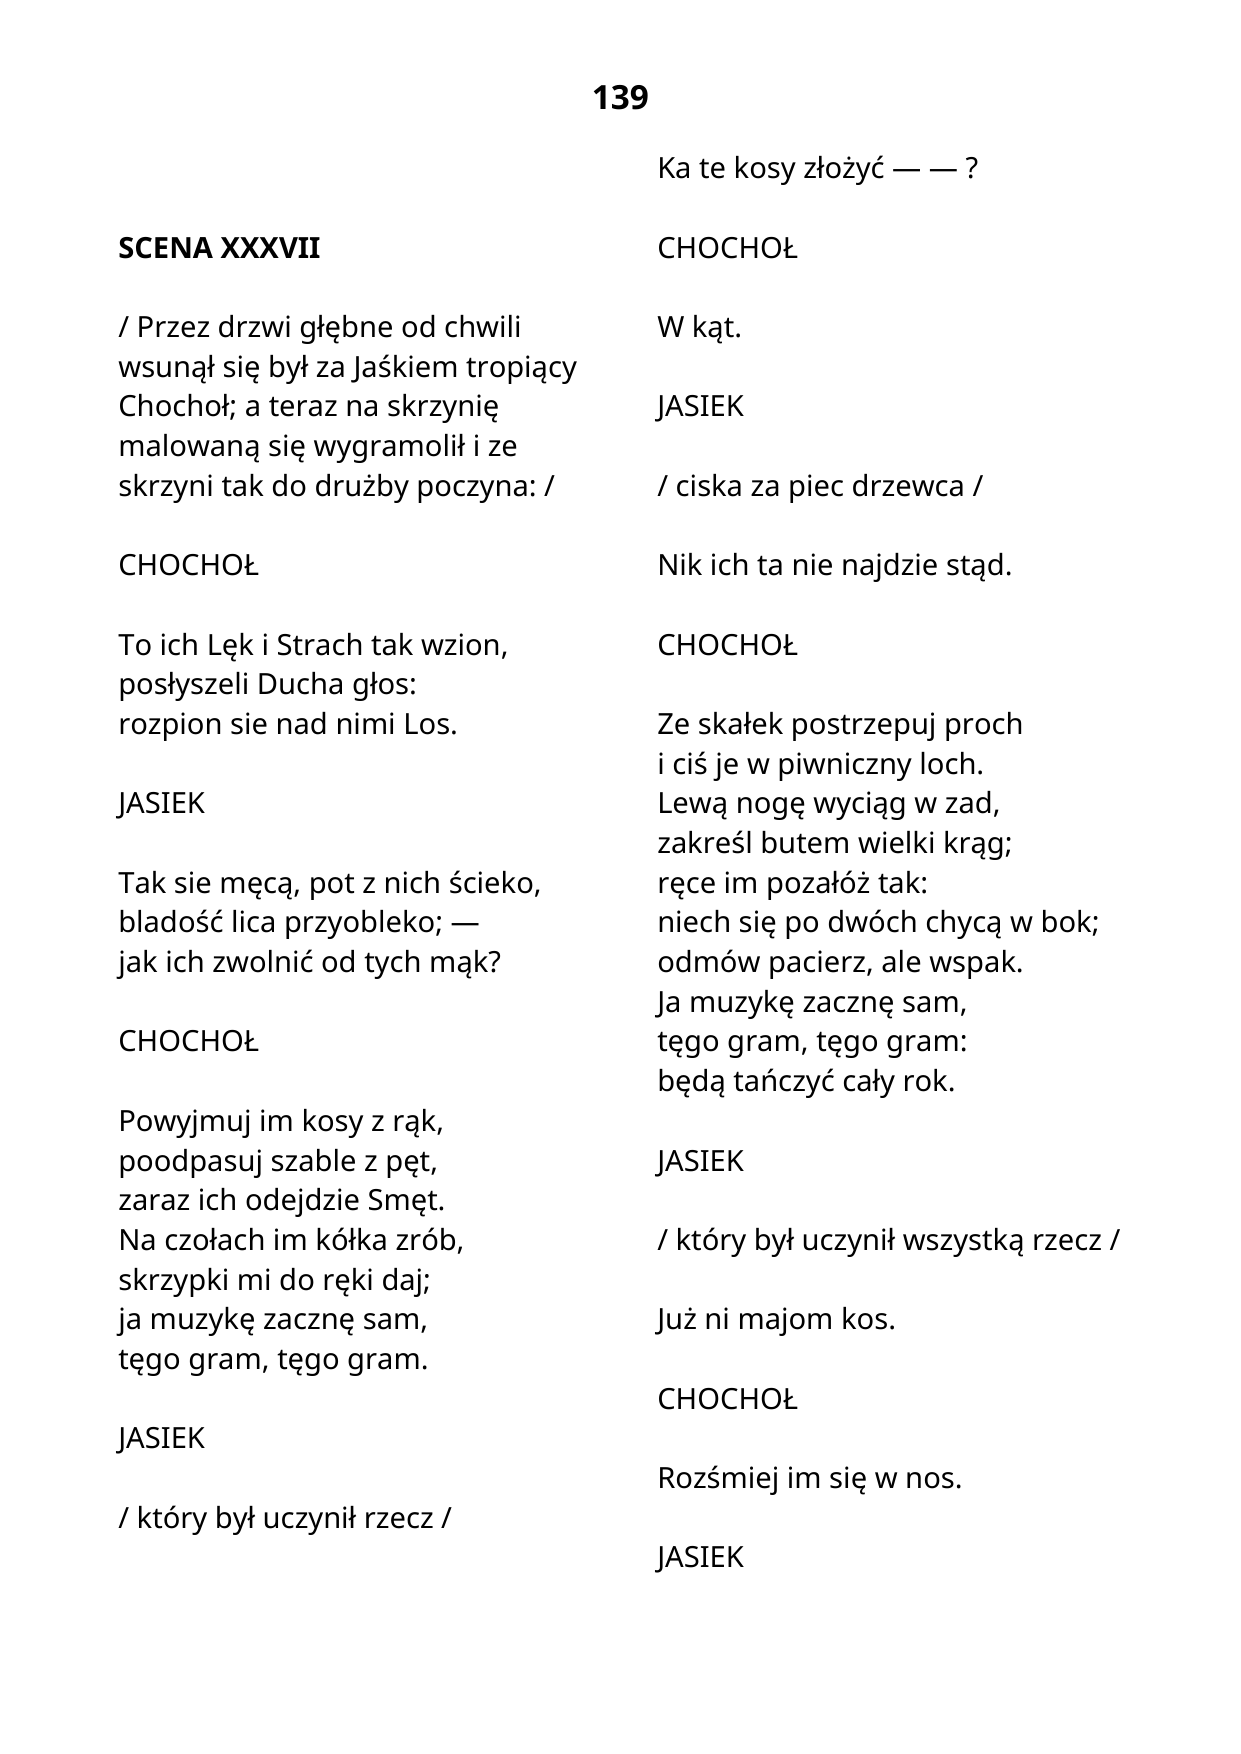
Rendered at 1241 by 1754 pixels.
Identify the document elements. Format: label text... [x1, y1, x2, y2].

text JASIEK [657, 1140, 1122, 1179]
text i ciś je w piwniczny loch. [657, 743, 1122, 783]
text SCENA XXXVII [118, 227, 583, 267]
text odmów pacierz, ale wspak. [657, 941, 1122, 981]
text poodpasuj szable z pęt, [118, 1140, 583, 1179]
text / który był uczynił wszystką rzecz / [657, 1219, 1122, 1259]
text CHOCHOŁ [657, 1378, 1122, 1418]
text tęgo gram, tęgo gram. [118, 1338, 583, 1378]
text Nik ich ta nie najdzie stąd. [657, 544, 1122, 584]
text jak ich zwolnić od tych mąk? [118, 941, 583, 981]
text tęgo gram, tęgo gram: [657, 1021, 1122, 1060]
text Ze skałek postrzepuj proch [657, 703, 1122, 743]
text będą tańczyć cały rok. [657, 1060, 1122, 1100]
text niech się po dwóch chycą w bok; [657, 902, 1122, 941]
text CHOCHOŁ [118, 544, 583, 584]
text JASIEK [118, 1418, 583, 1457]
text posłyszeli Ducha głos: [118, 663, 583, 703]
text JASIEK [657, 1537, 1122, 1576]
text CHOCHOŁ [118, 1021, 583, 1060]
text Rozśmiej im się w nos. [657, 1457, 1122, 1497]
text skrzypki mi do ręki daj; [118, 1259, 583, 1298]
text zakreśl butem wielki krąg; [657, 822, 1122, 862]
text Powyjmuj im kosy z rąk, [118, 1100, 583, 1140]
text ręce im pozałóż tak: [657, 862, 1122, 902]
text / który był uczynił rzecz / [118, 1497, 583, 1537]
text / ciska za piec drzewca / [657, 465, 1122, 505]
text JASIEK [657, 386, 1122, 425]
text Na czołach im kółka zrób, [118, 1219, 583, 1259]
text CHOCHOŁ [657, 624, 1122, 663]
text rozpion sie nad nimi Los. [118, 703, 583, 743]
text Lewą nogę wyciąg w zad, [657, 783, 1122, 822]
text CHOCHOŁ [657, 227, 1122, 267]
text Tak sie męcą, pot z nich ścieko, [118, 862, 583, 902]
text bladość lica przyobleko; — [118, 902, 583, 941]
text Ja muzykę zacznę sam, [657, 981, 1122, 1021]
text JASIEK [118, 783, 583, 822]
text W kąt. [657, 306, 1122, 346]
text To ich Lęk i Strach tak wzion, [118, 624, 583, 663]
text zaraz ich odejdzie Smęt. [118, 1179, 583, 1219]
text ja muzykę zacznę sam, [118, 1298, 583, 1338]
text Już ni majom kos. [657, 1298, 1122, 1338]
text / Przez drzwi głębne od chwili wsunął się był za Jaśkiem tropiący Chochoł; a teraz na skrzynię malowaną się wygramolił i ze skrzyni tak do drużby poczyna: / [118, 306, 583, 505]
text Ka te kosy złożyć — — ? [657, 148, 1122, 187]
